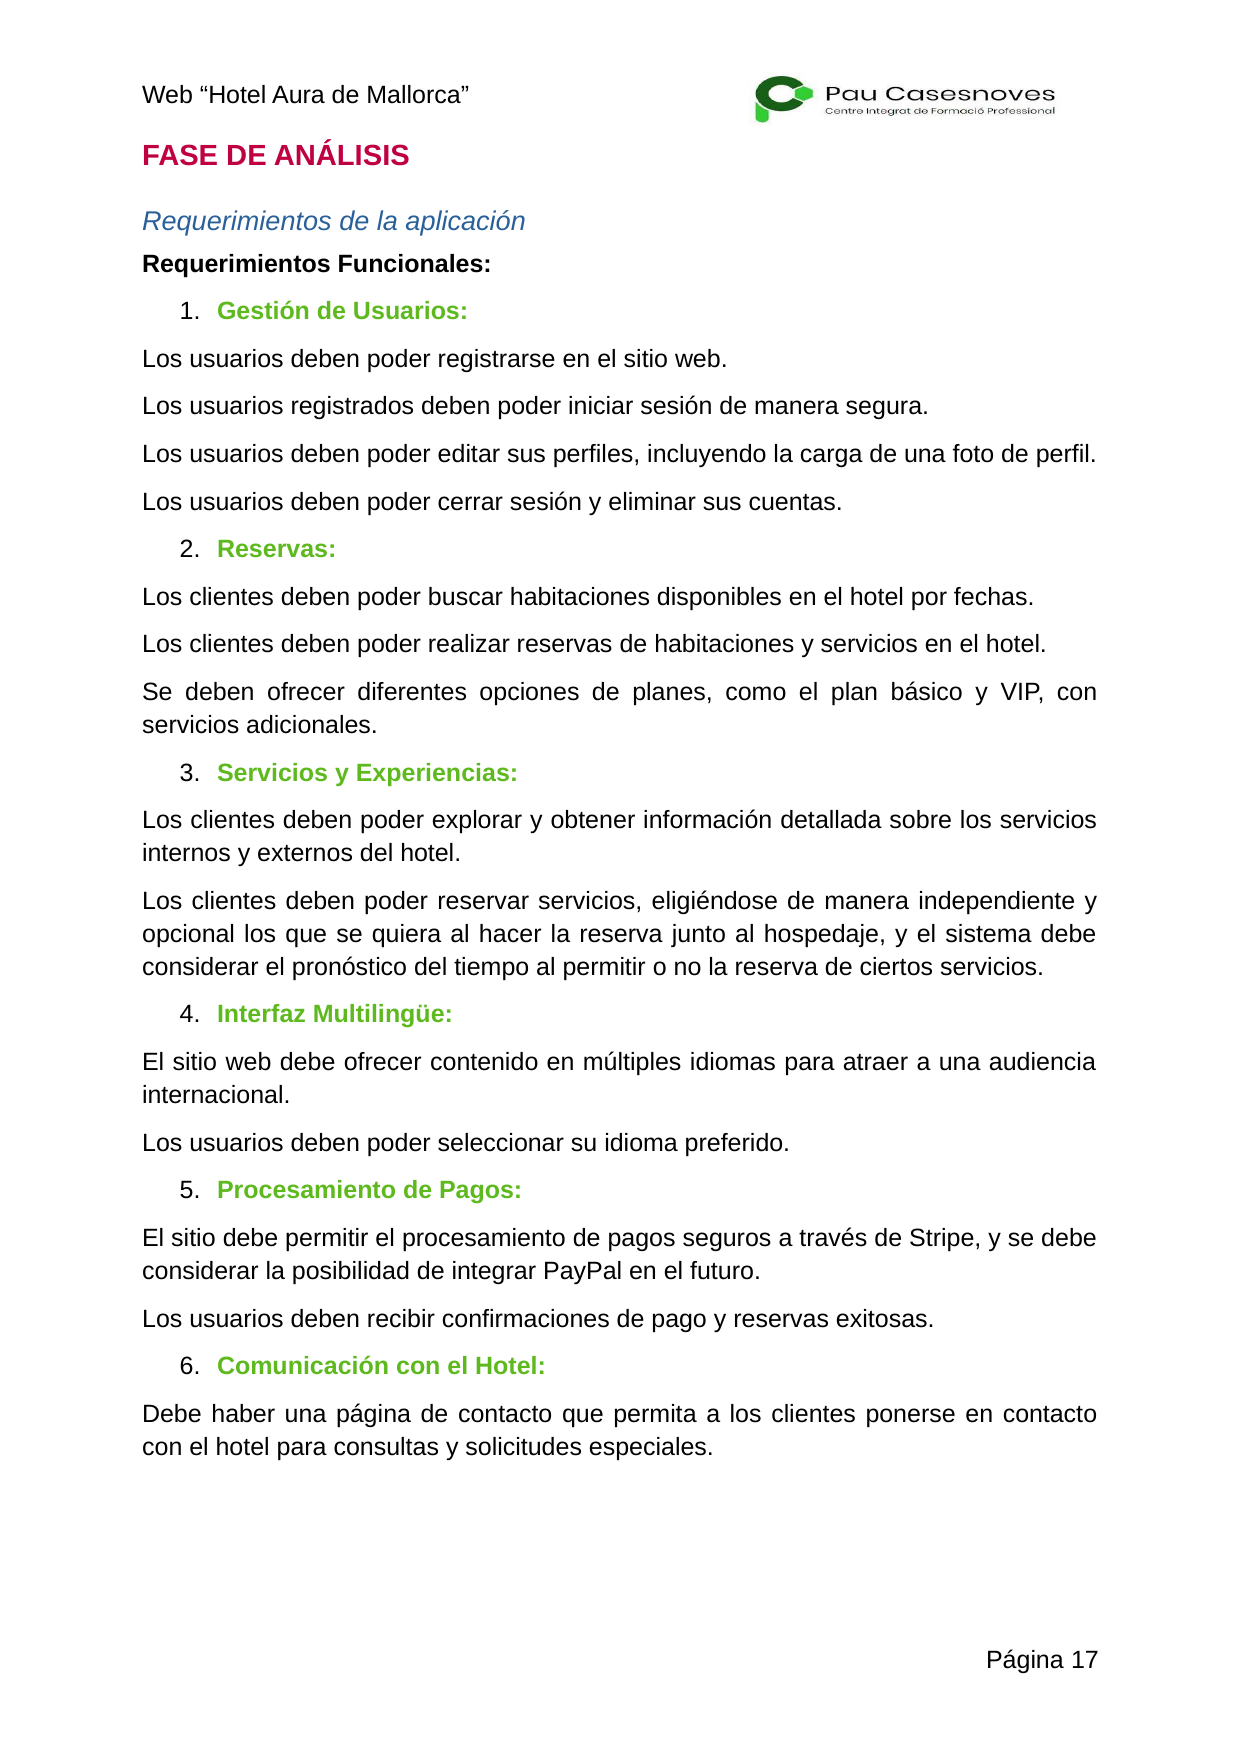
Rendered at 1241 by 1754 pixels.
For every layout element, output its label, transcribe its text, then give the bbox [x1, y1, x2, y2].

list Comunicación con el Hotel: [179, 1351, 1098, 1380]
picture [748, 72, 1075, 127]
list Reservas: [179, 534, 1098, 563]
list Procesamiento de Pagos: [179, 1175, 1098, 1204]
list Interfaz Multilingüe: [179, 999, 1098, 1028]
subtitle Requerimientos de la aplicación [142, 205, 1098, 236]
text El sitio web debe ofrecer contenido en múltiples idiomas para atraer a una audiencia internacional. [142, 1047, 1098, 1109]
text Los usuarios deben poder cerrar sesión y eliminar sus cuentas. [142, 487, 1098, 515]
text Los usuarios deben poder editar sus perfiles, incluyendo la carga de una foto de perfil. [142, 439, 1098, 468]
text Requerimientos Funcionales: [142, 248, 1098, 277]
text Los clientes deben poder explorar y obtener información detallada sobre los servicios internos y externos del hotel. [142, 805, 1098, 867]
text Los usuarios deben poder registrarse en el sitio web. [142, 344, 1098, 372]
list Gestión de Usuarios: [179, 296, 1098, 325]
text Los clientes deben poder buscar habitaciones disponibles en el hotel por fechas. [142, 582, 1098, 611]
text Los usuarios registrados deben poder iniciar sesión de manera segura. [142, 391, 1098, 420]
text Los clientes deben poder realizar reservas de habitaciones y servicios en el hotel. [142, 629, 1098, 658]
text Debe haber una página de contacto que permita a los clientes ponerse en contacto con el hotel para consultas y solicitudes especiales. [142, 1399, 1098, 1461]
text FASE DE ANÁLISIS [142, 138, 1098, 171]
text Los clientes deben poder reservar servicios, eligiéndose de manera independiente y opcional los que se quiera al hacer la reserva junto al hospedaje, y el sistema debe considerar el pronóstico del tiempo al permitir o no la reserva de ciertos servicios. [142, 886, 1098, 981]
text Se deben ofrecer diferentes opciones de planes, como el plan básico y VIP, con servicios adicionales. [142, 677, 1098, 739]
text Los usuarios deben recibir confirmaciones de pago y reservas exitosas. [142, 1303, 1098, 1332]
list Servicios y Experiencias: [179, 758, 1098, 786]
text Los usuarios deben poder seleccionar su idioma preferido. [142, 1128, 1098, 1156]
text El sitio debe permitir el procesamiento de pagos seguros a través de Stripe, y se debe considerar la posibilidad de integrar PayPal en el futuro. [142, 1223, 1098, 1285]
